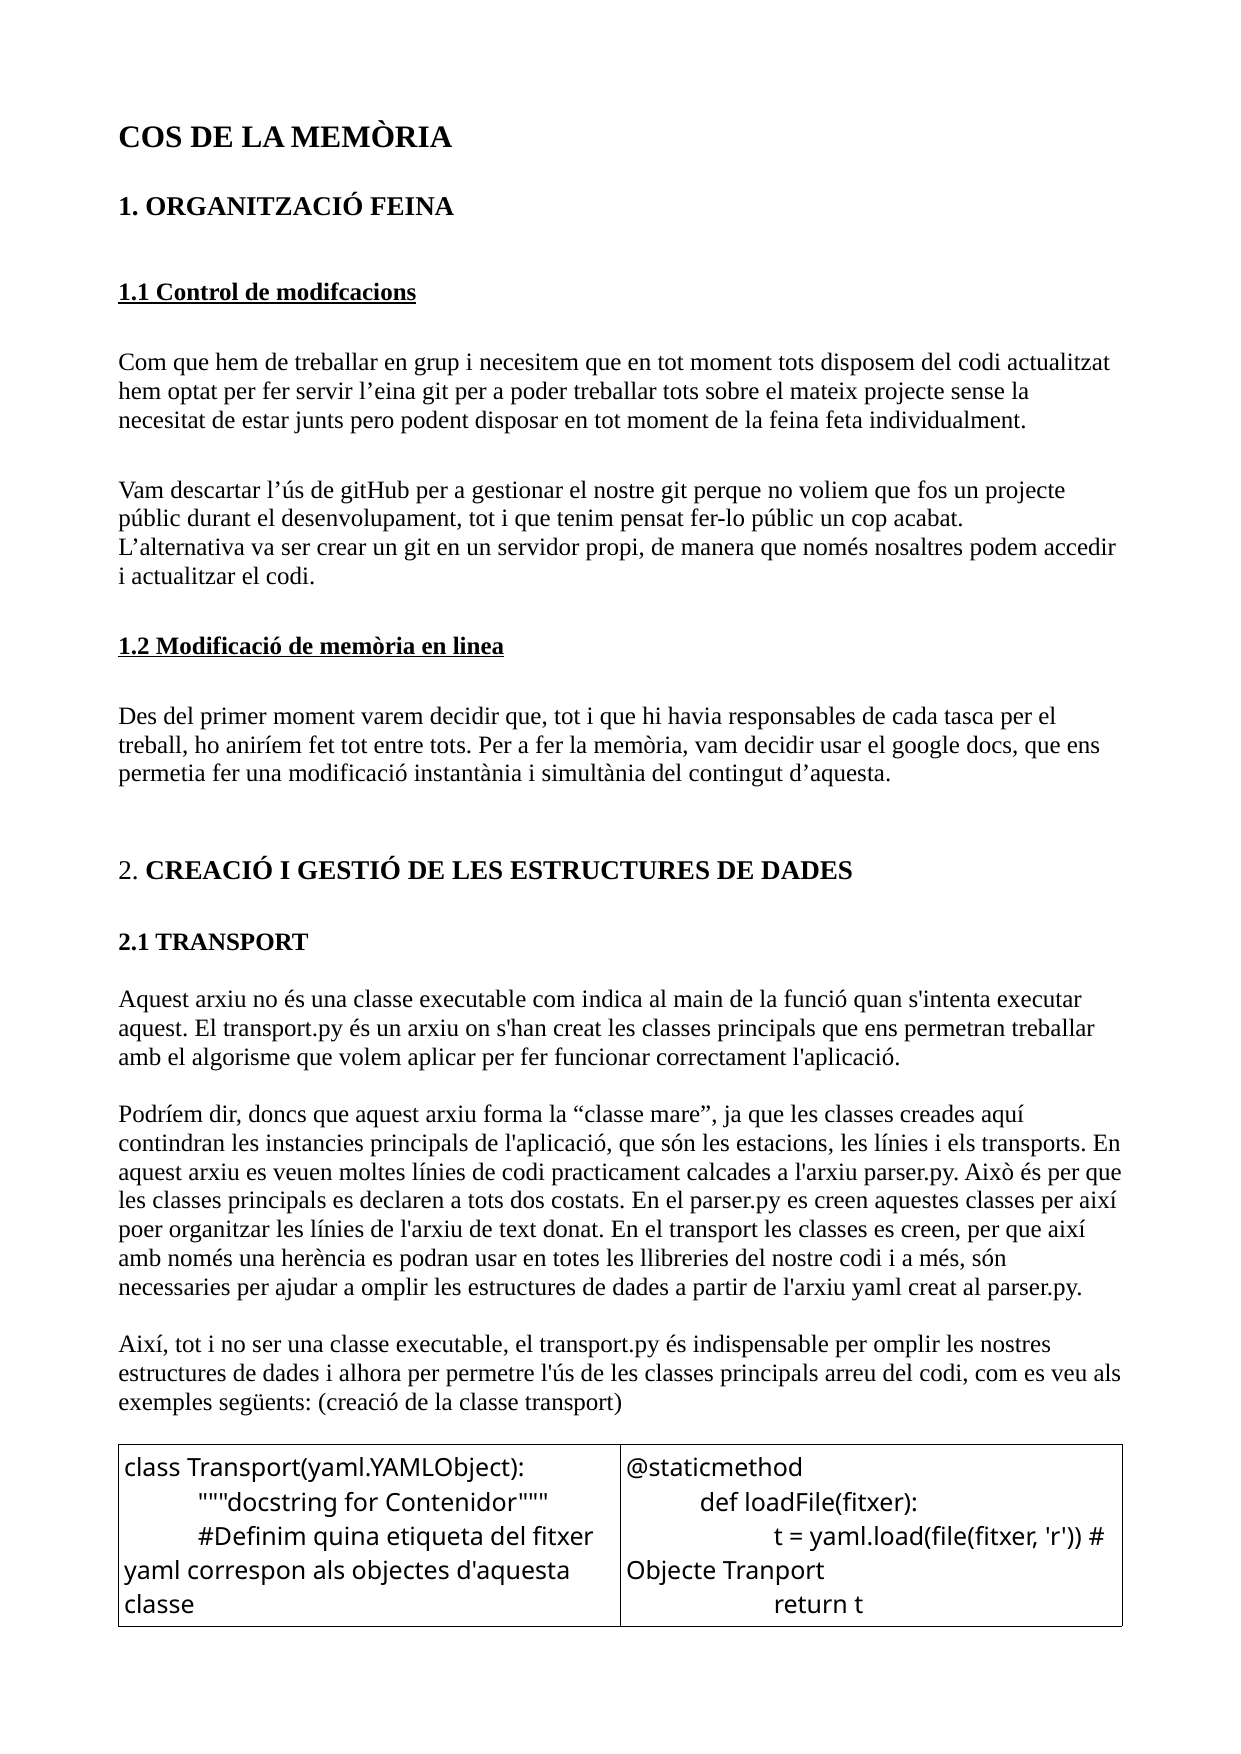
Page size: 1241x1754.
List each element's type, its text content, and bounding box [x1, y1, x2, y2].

text L’alternativa va ser crear un git en un servidor propi, de manera que només nosaltres podem accedir i actualitzar el codi. [118, 532, 1122, 590]
text Així, tot i no ser una classe executable, el transport.py és indispensable per omplir les nostres estructures de dades i alhora per permetre l'ús de les classes principals arreu del codi, com es veu als exemples següents: (creació de la classe transport) [118, 1329, 1122, 1416]
text 1. ORGANITZACIÓ FEINA [118, 190, 1122, 221]
text Vam descartar l’ús de gitHub per a gestionar el nostre git perque no voliem que fos un projecte públic durant el desenvolupament, tot i que tenim pensat fer-lo públic un cop acabat. [118, 475, 1122, 532]
text Des del primer moment varem decidir que, tot i que hi havia responsables de cada tasca per el treball, ho aniríem fet tot entre tots. Per a fer la memòria, vam decidir usar el google docs, que ens permetia fer una modificació instantània i simultània del contingut d’aquesta. [118, 701, 1122, 787]
table_header @staticmethod def loadFile(fitxer): t = yaml.load(file(fitxer, 'r')) # Objecte Tranport return t [621, 1445, 1122, 1626]
text Aquest arxiu no és una classe executable com indica al main de la funció quan s'intenta executar aquest. El transport.py és un arxiu on s'han creat les classes principals que ens permetran treballar amb el algorisme que volem aplicar per fer funcionar correctament l'aplicació. [118, 984, 1122, 1071]
text Com que hem de treballar en grup i necesitem que en tot moment tots disposem del codi actualitzat hem optat per fer servir l’eina git per a poder treballar tots sobre el mateix projecte sense la necesitat de estar junts pero podent disposar en tot moment de la feina feta individualment. [118, 347, 1122, 433]
text 1.1 Control de modifcacions [118, 277, 1122, 306]
text Podríem dir, doncs que aquest arxiu forma la “classe mare”, ja que les classes creades aquí contindran les instancies principals de l'aplicació, que són les estacions, les línies i els transports. En aquest arxiu es veuen moltes línies de codi practicament calcades a l'arxiu parser.py. Això és per que les classes principals es declaren a tots dos costats. En el parser.py es creen aquestes classes per així poer organitzar les línies de l'arxiu de text donat. En el transport les classes es creen, per que així amb només una herència es podran usar en totes les llibreries del nostre codi i a més, són necessaries per ajudar a omplir les estructures de dades a partir de l'arxiu yaml creat al parser.py. [118, 1099, 1122, 1301]
text 1.2 Modificació de memòria en linea [118, 631, 1122, 660]
table_header class Transport(yaml.YAMLObject): """docstring for Contenidor""" #Definim quina etiqueta del fitxer yaml correspon als objectes d'aquesta classe [119, 1445, 620, 1626]
text 2.1 TRANSPORT [118, 927, 1122, 956]
text COS DE LA MEMÒRIA [118, 118, 1122, 154]
text 2. CREACIÓ I GESTIÓ DE LES ESTRUCTURES DE DADES [118, 854, 1122, 886]
